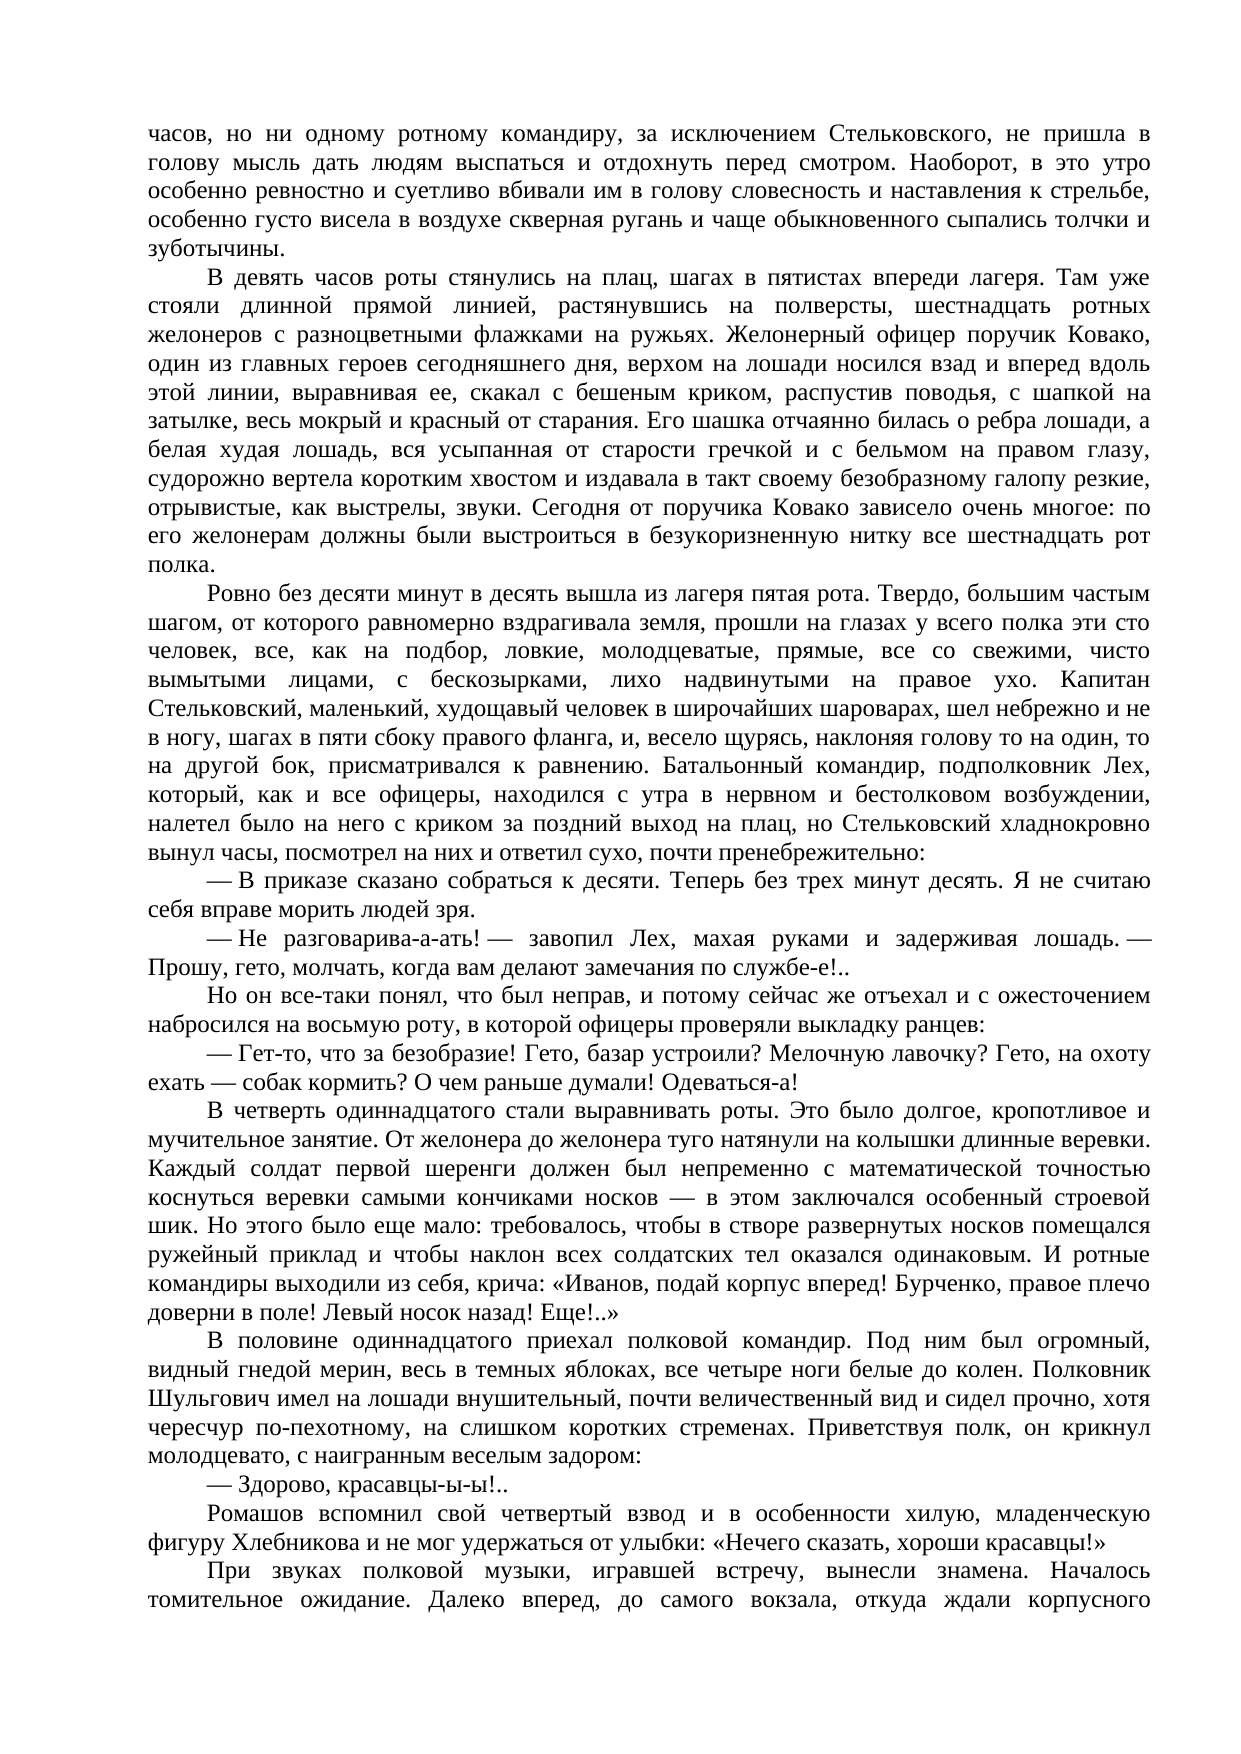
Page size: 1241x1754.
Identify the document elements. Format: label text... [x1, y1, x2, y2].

text Ровно без десяти минут в десять вышла из лагеря пятая рота. Твердо, большим частым шагом, от которого равномерно вздрагивала земля, прошли на глазах у всего полка эти сто человек, все, как на подбор, ловкие, молодцеватые, прямые, все со свежими, чисто вымытыми лицами, с бескозырками, лихо надвинутыми на правое ухо. Капитан Стельковский, маленький, худощавый человек в широчайших шароварах, шел небрежно и не в ногу, шагах в пяти сбоку правого фланга, и, весело щурясь, наклоняя голову то на один, то на другой бок, присматривался к равнению. Батальонный командир, подполковник Лех, который, как и все офицеры, находился с утра в нервном и бестолковом возбуждении, налетел было на него с криком за поздний выход на плац, но Стельковский хладнокровно вынул часы, посмотрел на них и ответил сухо, почти пренебрежительно: [148, 578, 1152, 866]
text Ромашов вспомнил свой четвертый взвод и в особенности хилую, младенческую фигуру Хлебникова и не мог удержаться от улыбки: «Нечего сказать, хороши красавцы!» [148, 1498, 1152, 1556]
text Но он все-таки понял, что был неправ, и потому сейчас же отъехал и с ожесточением набросился на восьмую роту, в которой офицеры проверяли выкладку ранцев: [148, 981, 1152, 1038]
text — В приказе сказано собраться к десяти. Теперь без трех минут десять. Я не считаю себя вправе морить людей зря. [148, 866, 1152, 923]
text часов, но ни одному ротному командиру, за исключением Стельковского, не пришла в голову мысль дать людям выспаться и отдохнуть перед смотром. Наоборот, в это утро особенно ревностно и суетливо вбивали им в голову словесность и наставления к стрельбе, особенно густо висела в воздухе скверная ругань и чаще обыкновенного сыпались толчки и зуботычины. [148, 118, 1152, 262]
text В половине одиннадцатого приехал полковой командир. Под ним был огромный, видный гнедой мерин, весь в темных яблоках, все четыре ноги белые до колен. Полковник Шульгович имел на лошади внушительный, почти величественный вид и сидел прочно, хотя чересчур по-пехотному, на слишком коротких стременах. Приветствуя полк, он крикнул молодцевато, с наигранным веселым задором: [148, 1326, 1152, 1469]
text — Не разговарива-а-ать! — завопил Лех, махая руками и задерживая лошадь. — Прошу, гето, молчать, когда вам делают замечания по службе-е!.. [148, 923, 1152, 981]
text — Гет-то, что за безобразие! Гето, базар устроили? Мелочную лавочку? Гето, на охоту ехать — собак кормить? О чем раньше думали! Одеваться-а! [148, 1038, 1152, 1096]
text В девять часов роты стянулись на плац, шагах в пятистах впереди лагеря. Там уже стояли длинной прямой линией, растянувшись на полверсты, шестнадцать ротных желонеров с разноцветными флажками на ружьях. Желонерный офицер поручик Ковако, один из главных героев сегодняшнего дня, верхом на лошади носился взад и вперед вдоль этой линии, выравнивая ее, скакал с бешеным криком, распустив поводья, с шапкой на затылке, весь мокрый и красный от старания. Его шашка отчаянно билась о ребра лошади, а белая худая лошадь, вся усыпанная от старости гречкой и с бельмом на правом глазу, судорожно вертела коротким хвостом и издавала в такт своему безобразному галопу резкие, отрывистые, как выстрелы, звуки. Сегодня от поручика Ковако зависело очень многое: по его желонерам должны были выстроиться в безукоризненную нитку все шестнадцать рот полка. [148, 262, 1152, 578]
text При звуках полковой музыки, игравшей встречу, вынесли знамена. Началось томительное ожидание. Далеко вперед, до самого вокзала, откуда ждали корпусного [148, 1556, 1152, 1613]
text — Здорово, красавцы-ы-ы!.. [148, 1469, 1152, 1498]
text В четверть одиннадцатого стали выравнивать роты. Это было долгое, кропотливое и мучительное занятие. От желонера до желонера туго натянули на колышки длинные веревки. Каждый солдат первой шеренги должен был непременно с математической точностью коснуться веревки самыми кончиками носков — в этом заключался особенный строевой шик. Но этого было еще мало: требовалось, чтобы в створе развернутых носков помещался ружейный приклад и чтобы наклон всех солдатских тел оказался одинаковым. И ротные командиры выходили из себя, крича: «Иванов, подай корпус вперед! Бурченко, правое плечо доверни в поле! Левый носок назад! Еще!..» [148, 1096, 1152, 1326]
